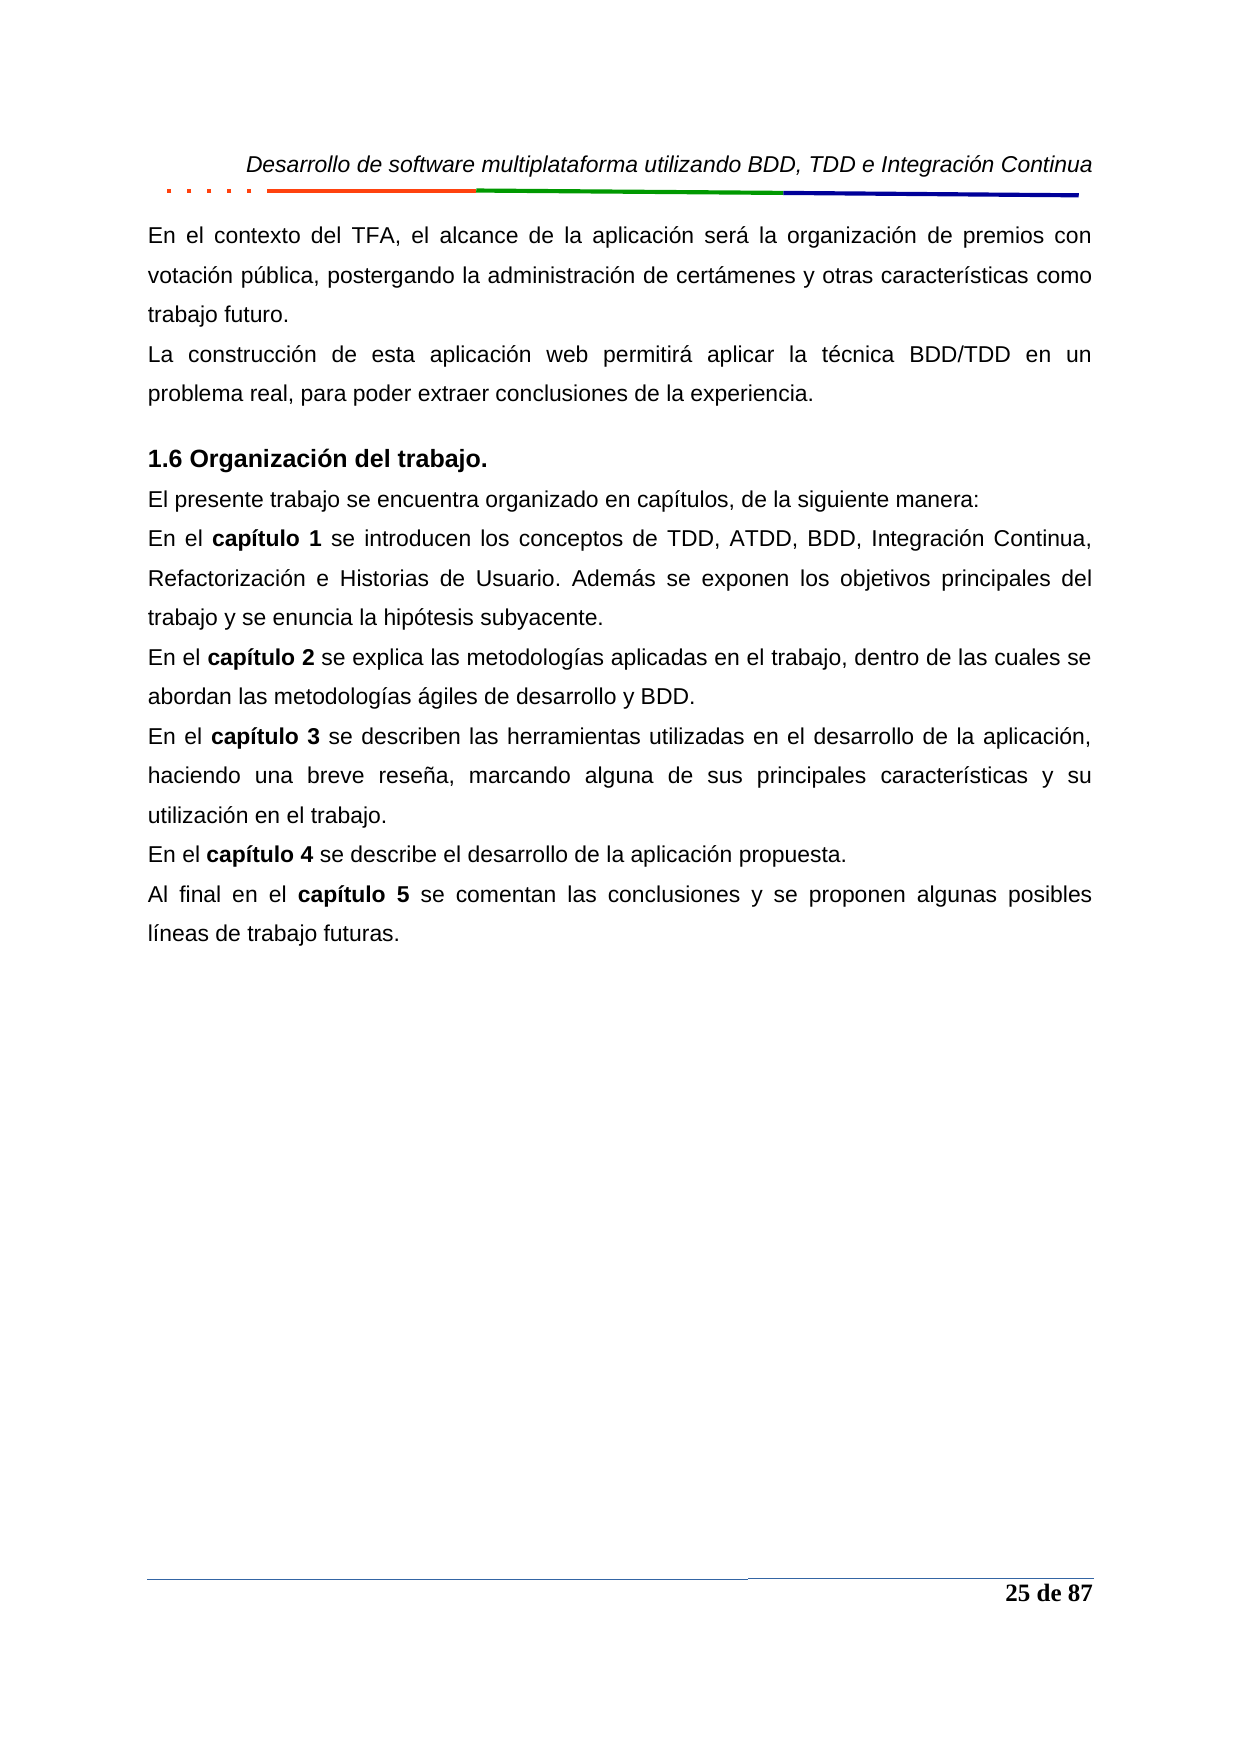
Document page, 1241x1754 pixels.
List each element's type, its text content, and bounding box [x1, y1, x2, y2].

text En el capítulo 3 se describen las herramientas utilizadas en el desarrollo de la aplicación, haciendo una breve reseña, marcando alguna de sus principales características y su utilización en el trabajo. [148, 723, 1093, 828]
text En el capítulo 2 se explica las metodologías aplicadas en el trabajo, dentro de las cuales se abordan las metodologías ágiles de desarrollo y BDD. [148, 644, 1093, 709]
text Al final en el capítulo 5 se comentan las conclusiones y se proponen algunas posibles líneas de trabajo futuras. [148, 881, 1093, 946]
subtitle 1.6 Organización del trabajo. [148, 444, 1093, 473]
text La construcción de esta aplicación web permitirá aplicar la técnica BDD/TDD en un problema real, para poder extraer conclusiones de la experiencia. [148, 341, 1093, 406]
text En el contexto del TFA, el alcance de la aplicación será la organización de premios con votación pública, postergando la administración de certámenes y otras características como trabajo futuro. [148, 222, 1093, 327]
text En el capítulo 1 se introducen los conceptos de TDD, ATDD, BDD, Integración Continua, Refactorización e Historias de Usuario. Además se exponen los objetivos principales del trabajo y se enuncia la hipótesis subyacente. [148, 525, 1093, 631]
text En el capítulo 4 se describe el desarrollo de la aplicación propuesta. [148, 841, 1093, 867]
text El presente trabajo se encuentra organizado en capítulos, de la siguiente manera: [148, 486, 1093, 512]
